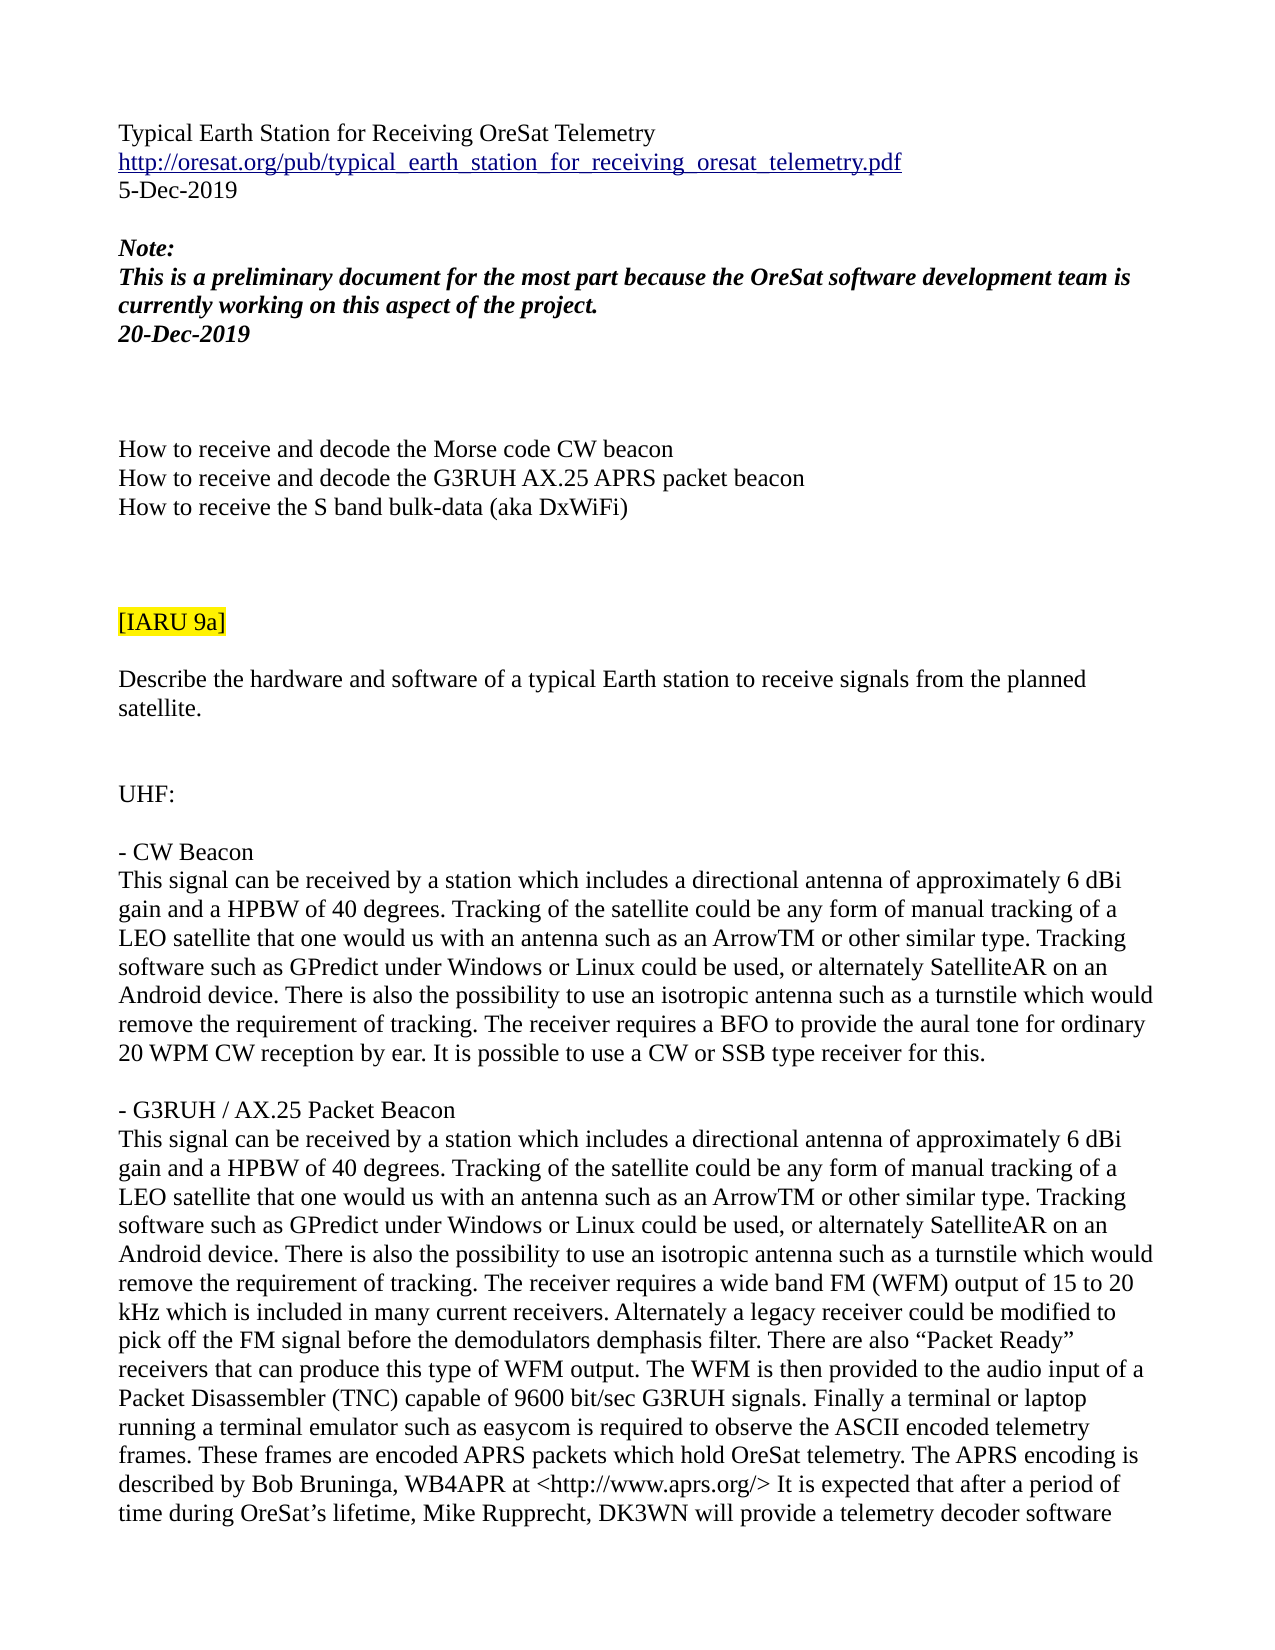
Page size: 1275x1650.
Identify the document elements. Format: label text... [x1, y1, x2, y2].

text How to receive the S band bulk-data (aka DxWiFi) [118, 492, 1157, 521]
text 5-Dec-2019 [118, 176, 1157, 204]
text 20-Dec-2019 [118, 319, 1157, 348]
text How to receive and decode the Morse code CW beacon [118, 434, 1157, 463]
text http://oresat.org/pub/typical_earth_station_for_receiving_oresat_telemetry.pdf [118, 147, 1157, 176]
text How to receive and decode the G3RUH AX.25 APRS packet beacon [118, 463, 1157, 492]
text Note: [118, 233, 1157, 262]
text Describe the hardware and software of a typical Earth station to receive signals from the planned satellite. [118, 664, 1157, 722]
text This signal can be received by a station which includes a directional antenna of approximately 6 dBi gain and a HPBW of 40 degrees. Tracking of the satellite could be any form of manual tracking of a LEO satellite that one would us with an antenna such as an ArrowTM or other similar type. Tracking software such as GPredict under Windows or Linux could be used, or alternately SatelliteAR on an Android device. There is also the possibility to use an isotropic antenna such as a turnstile which would remove the requirement of tracking. The receiver requires a BFO to provide the aural tone for ordinary 20 WPM CW reception by ear. It is possible to use a CW or SSB type receiver for this. [118, 866, 1157, 1067]
text This signal can be received by a station which includes a directional antenna of approximately 6 dBi gain and a HPBW of 40 degrees. Tracking of the satellite could be any form of manual tracking of a LEO satellite that one would us with an antenna such as an ArrowTM or other similar type. Tracking software such as GPredict under Windows or Linux could be used, or alternately SatelliteAR on an Android device. There is also the possibility to use an isotropic antenna such as a turnstile which would remove the requirement of tracking. The receiver requires a wide band FM (WFM) output of 15 to 20 kHz which is included in many current receivers. Alternately a legacy receiver could be modified to pick off the FM signal before the demodulators demphasis filter. There are also “Packet Ready” receivers that can produce this type of WFM output. The WFM is then provided to the audio input of a Packet Disassembler (TNC) capable of 9600 bit/sec G3RUH signals. Finally a terminal or laptop running a terminal emulator such as easycom is required to observe the ASCII encoded telemetry frames. These frames are encoded APRS packets which hold OreSat telemetry. The APRS encoding is described by Bob Bruninga, WB4APR at <http://www.aprs.org/> It is expected that after a period of time during OreSat’s lifetime, Mike Rupprecht, DK3WN will provide a telemetry decoder software [118, 1124, 1157, 1527]
text This is a preliminary document for the most part because the OreSat software development team is currently working on this aspect of the project. [118, 262, 1157, 319]
text UHF: [118, 779, 1157, 808]
text Typical Earth Station for Receiving OreSat Telemetry [118, 118, 1157, 147]
text - CW Beacon [118, 837, 1157, 866]
text [IARU 9a] [118, 607, 1157, 636]
text - G3RUH / AX.25 Packet Beacon [118, 1096, 1157, 1124]
